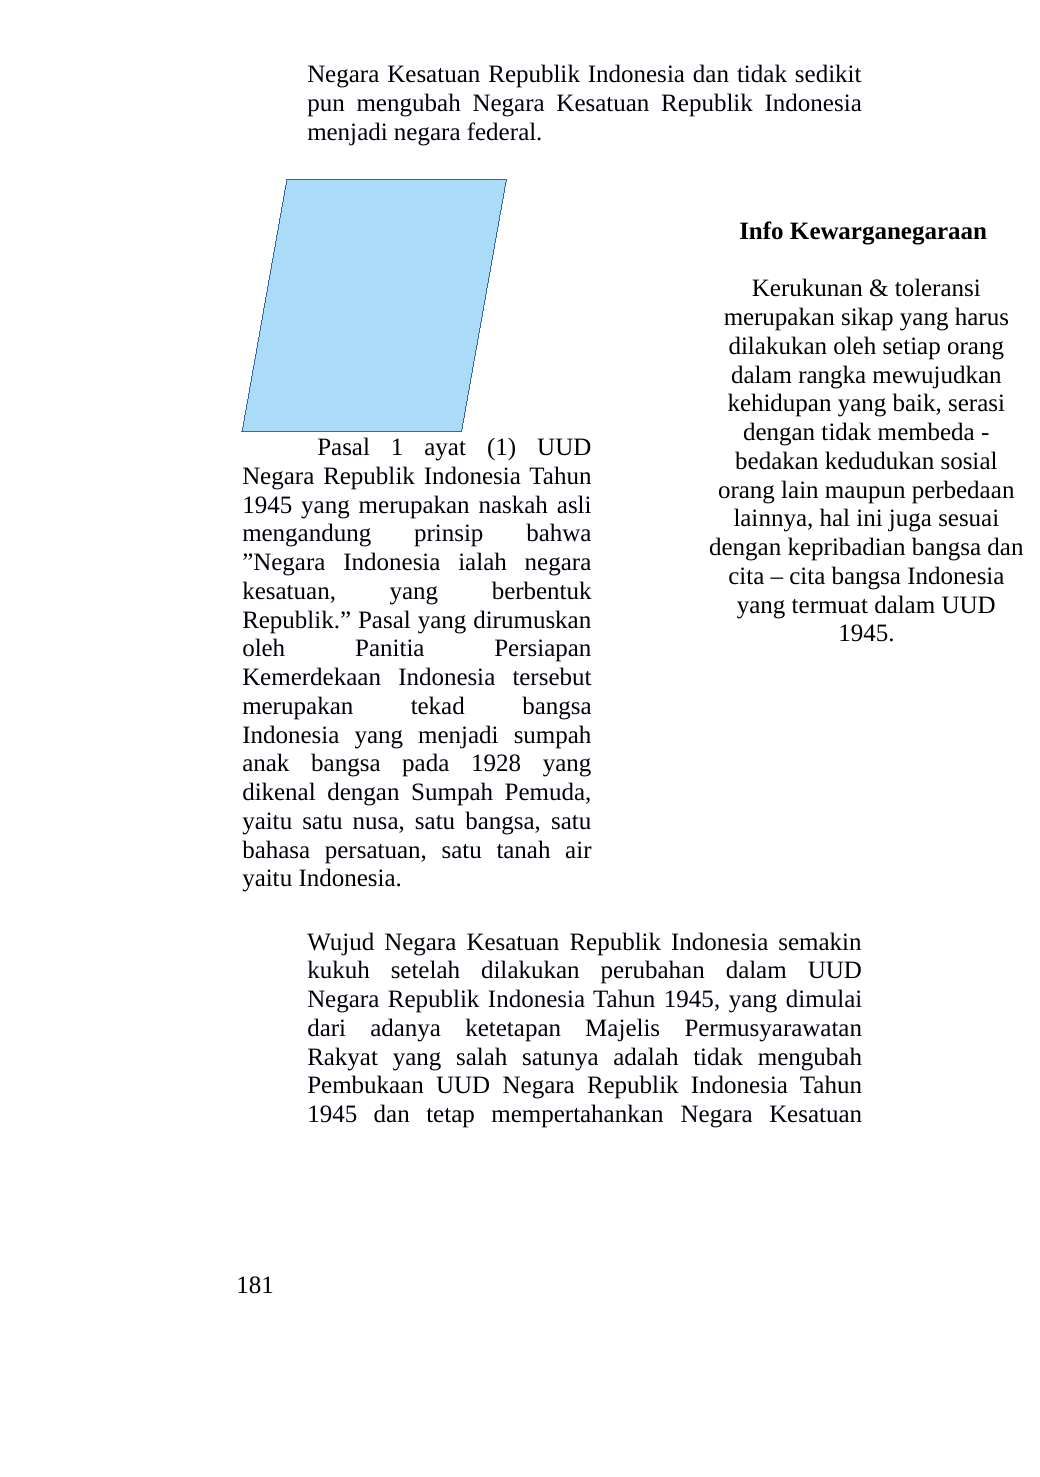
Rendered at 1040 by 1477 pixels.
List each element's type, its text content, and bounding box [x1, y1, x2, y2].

text Negara Kesatuan Republik Indonesia dan tidak sedikit pun mengubah Negara Kesatuan Republik Indonesia menjadi negara federal. [307, 59, 862, 145]
table_header Pasal 1 ayat (1) UUD Negara Republik Indonesia Tahun 1945 yang merupakan naskah asli mengandung prinsip bahwa ”Negara Indonesia ialah negara kesatuan, yang berbentuk Republik.” Pasal yang dirumuskan oleh Panitia Persiapan Kemerdekaan Indonesia tersebut merupakan tekad bangsa Indonesia yang menjadi sumpah anak bangsa pada 1928 yang dikenal dengan Sumpah Pemuda, yaitu satu nusa, satu bangsa, satu bahasa persatuan, satu tanah air yaitu Indonesia. [236, 174, 597, 898]
text Wujud Negara Kesatuan Republik Indonesia semakin kukuh setelah dilakukan perubahan dalam UUD Negara Republik Indonesia Tahun 1945, yang dimulai dari adanya ketetapan Majelis Permusyarawatan Rakyat yang salah satunya adalah tidak mengubah Pembukaan UUD Negara Republik Indonesia Tahun 1945 dan tetap mempertahankan Negara Kesatuan [307, 927, 862, 1128]
table_header [597, 174, 1039, 898]
